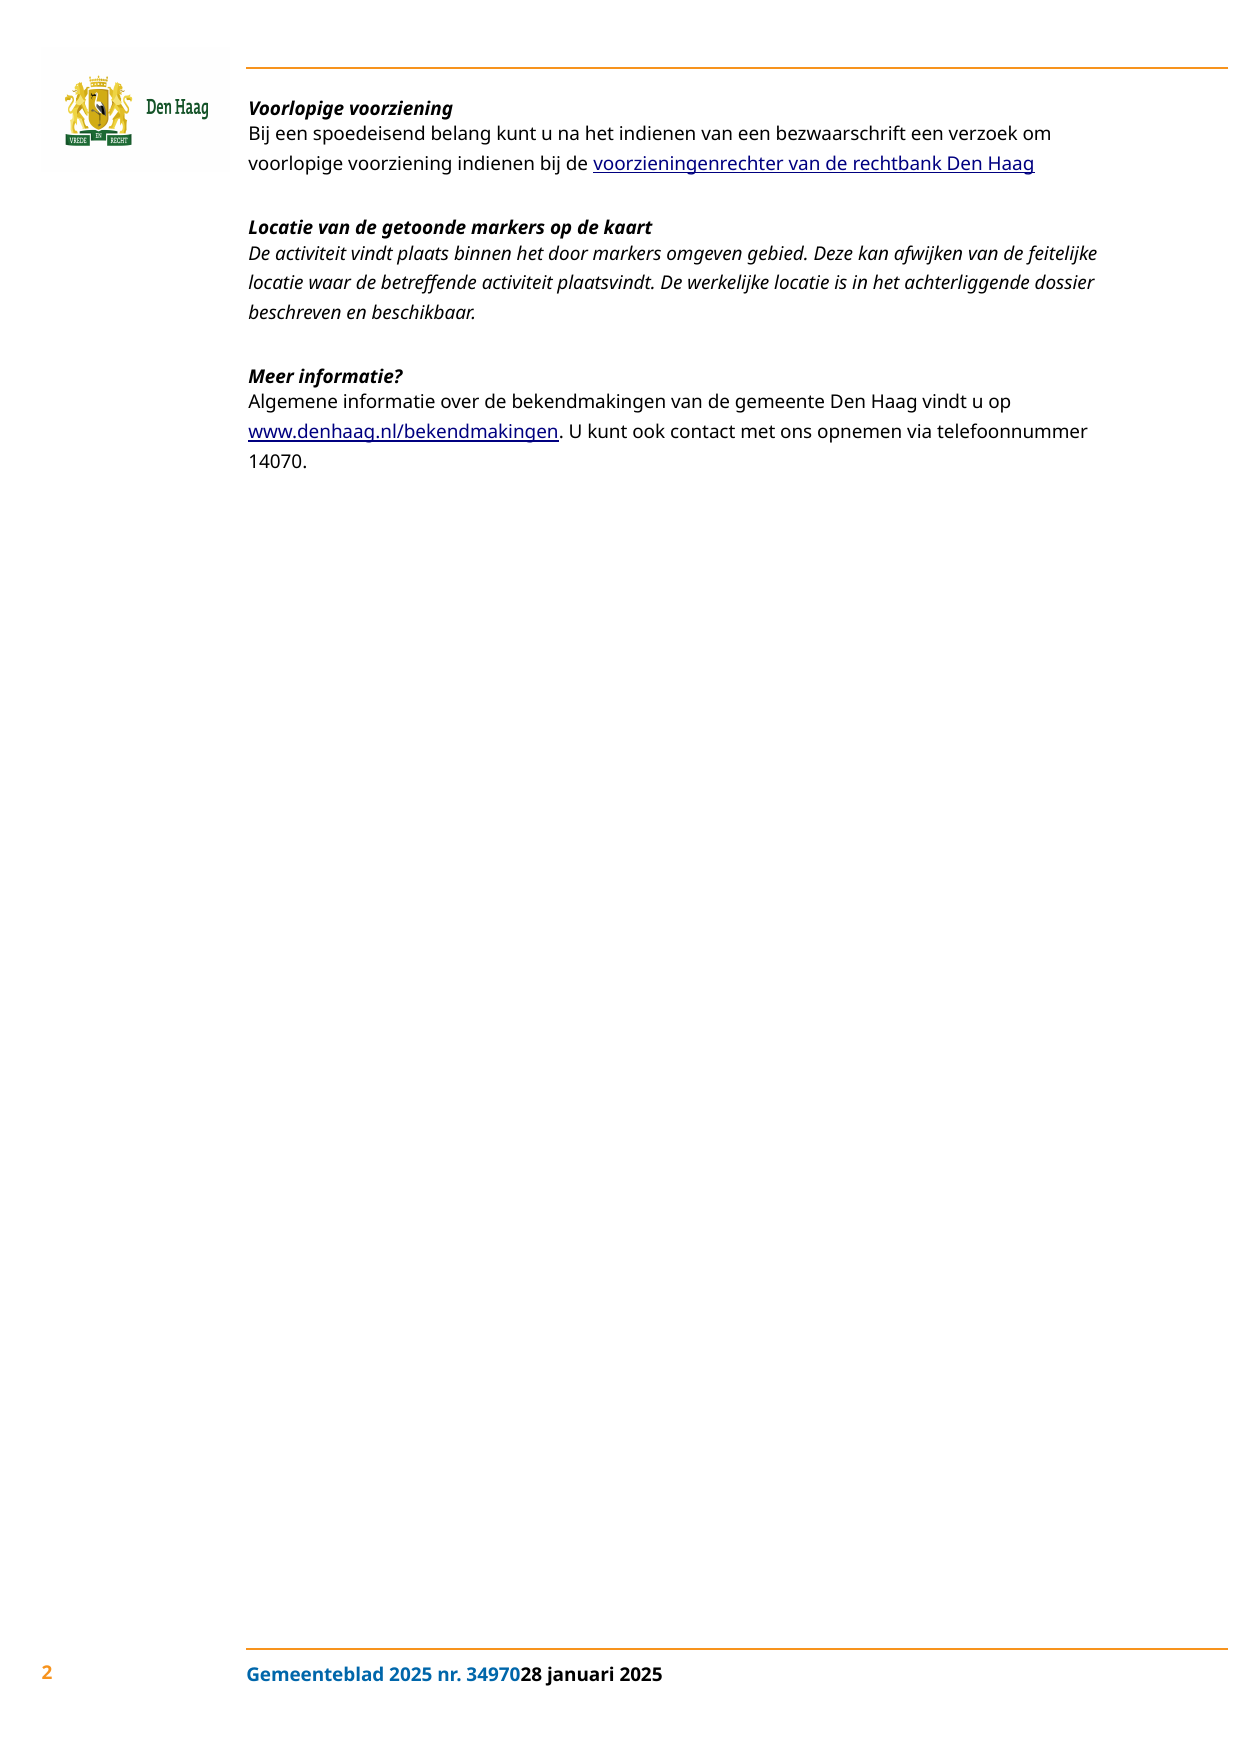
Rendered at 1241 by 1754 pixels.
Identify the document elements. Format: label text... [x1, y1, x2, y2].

text Voorlopige voorziening [248, 95, 1152, 121]
text Bij een spoedeisend belang kunt u na het indienen van een bezwaarschrift een verzoek om voorlopige voorziening indienen bij de voorzieningenrechter van de rechtbank Den Haag [248, 121, 1152, 176]
text Meer informatie? [248, 363, 1152, 389]
picture [41, 47, 231, 172]
text Algemene informatie over de bekendmakingen van de gemeente Den Haag vindt u op www.denhaag.nl/bekendmakingen. U kunt ook contact met ons opnemen via telefoonnummer 14070. [248, 389, 1152, 473]
text De activiteit vindt plaats binnen het door markers omgeven gebied. Deze kan afwijken van de feitelijke locatie waar de betreffende activiteit plaatsvindt. De werkelijke locatie is in het achterliggende dossier beschreven en beschikbaar. [248, 240, 1152, 325]
text Locatie van de getoonde markers op de kaart [248, 214, 1152, 240]
